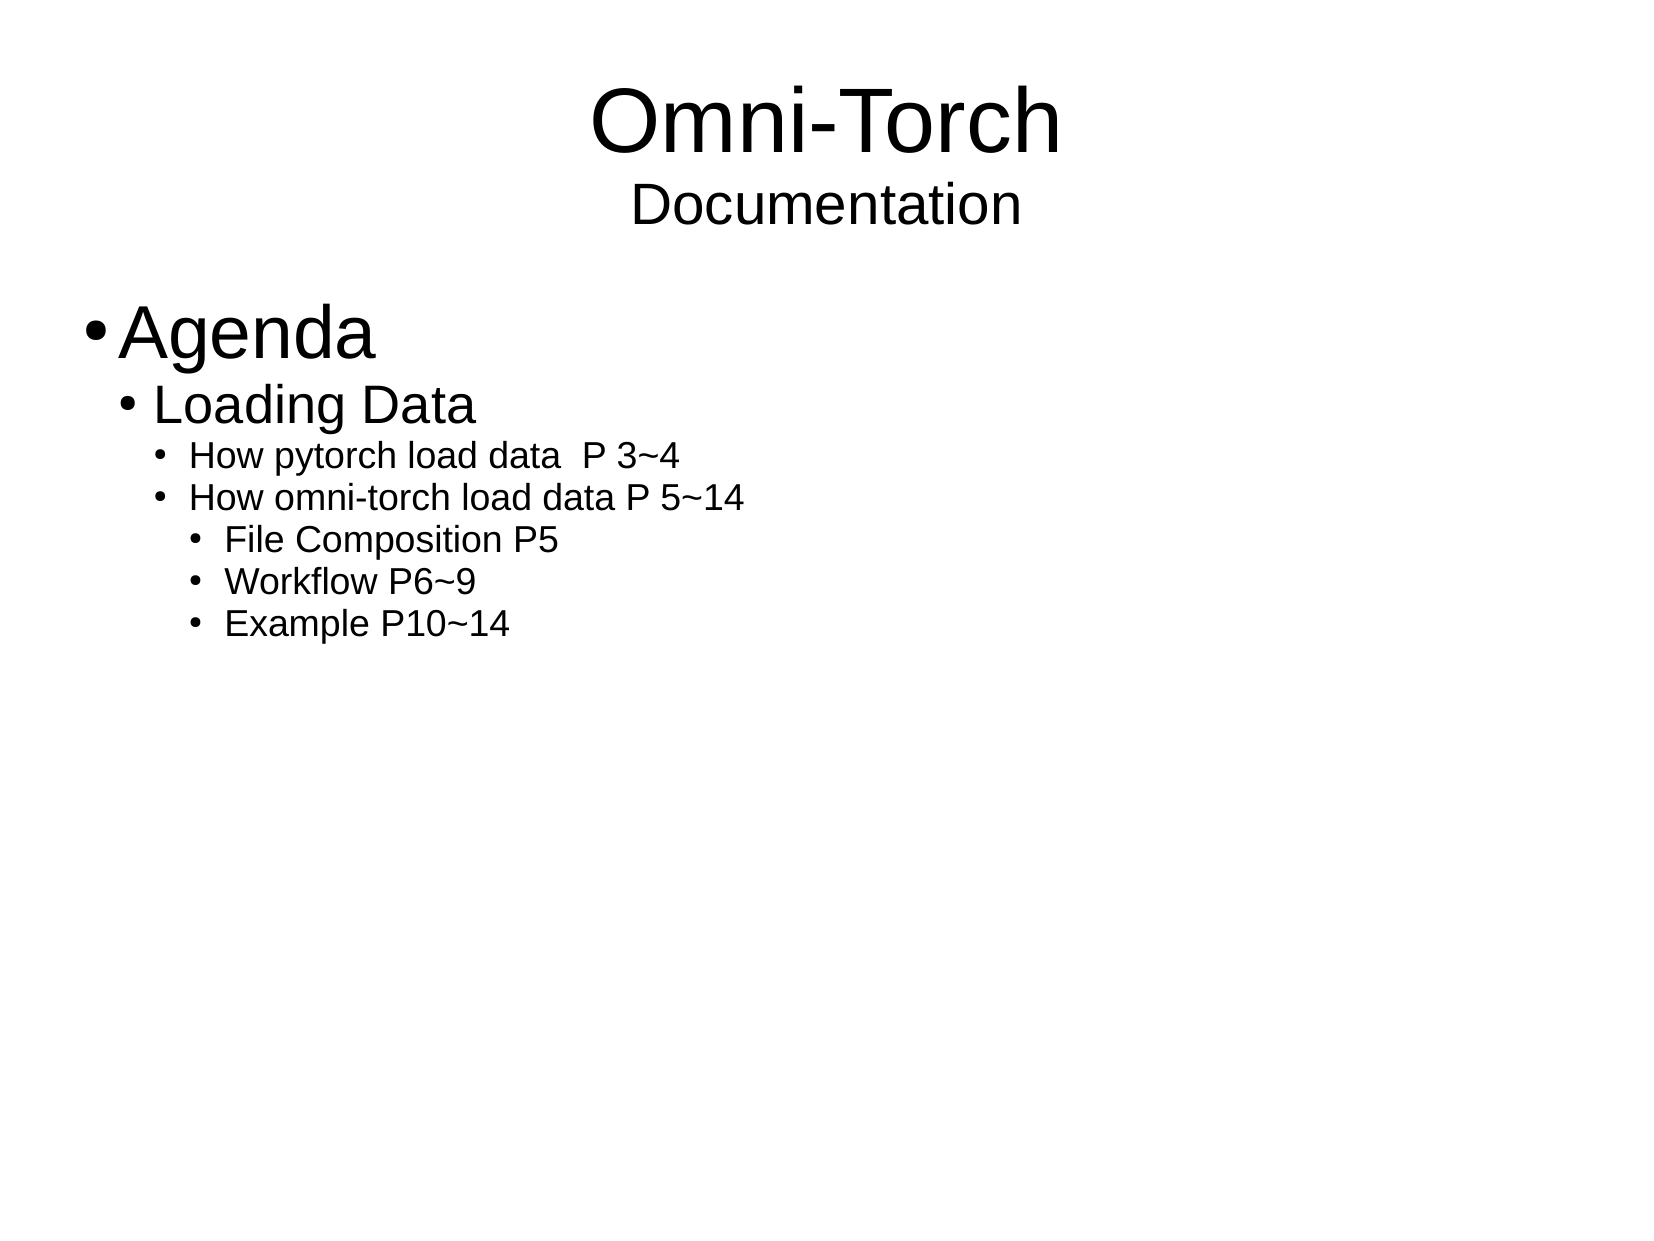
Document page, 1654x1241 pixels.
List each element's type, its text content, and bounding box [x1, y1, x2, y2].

title Omni-Torch Documentation [82, 49, 1571, 257]
subtitle Agenda Loading Data How pytorch load data P 3~4 How omni-torch load data P 5~14 File Composition P5 Workflow P6~9 Example P10~14 [82, 290, 1571, 1010]
